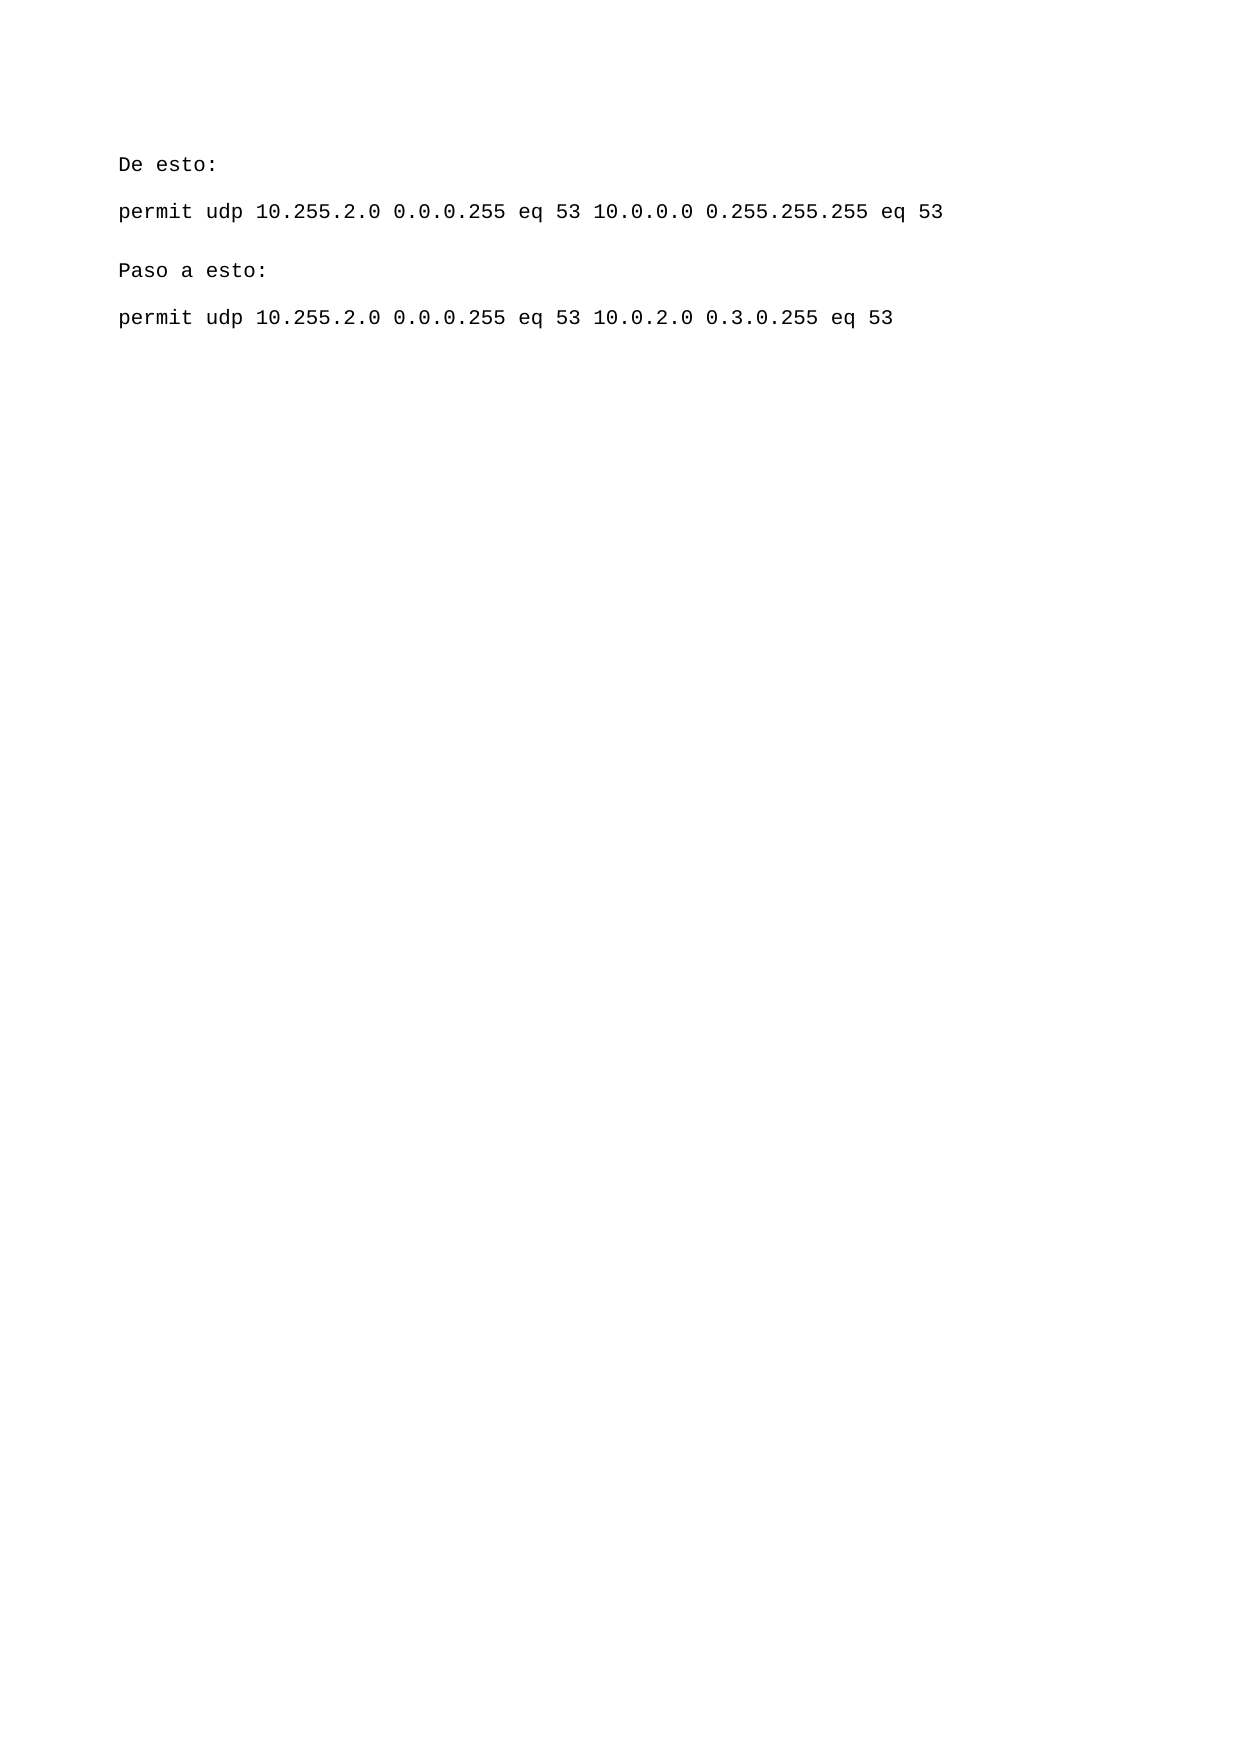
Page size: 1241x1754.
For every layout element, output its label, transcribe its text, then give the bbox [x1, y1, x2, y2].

text Paso a esto: [118, 260, 1122, 283]
text permit udp 10.255.2.0 0.0.0.255 eq 53 10.0.2.0 0.3.0.255 eq 53 [118, 307, 1122, 331]
text permit udp 10.255.2.0 0.0.0.255 eq 53 10.0.0.0 0.255.255.255 eq 53 [118, 201, 1122, 224]
text De esto: [118, 153, 1122, 177]
